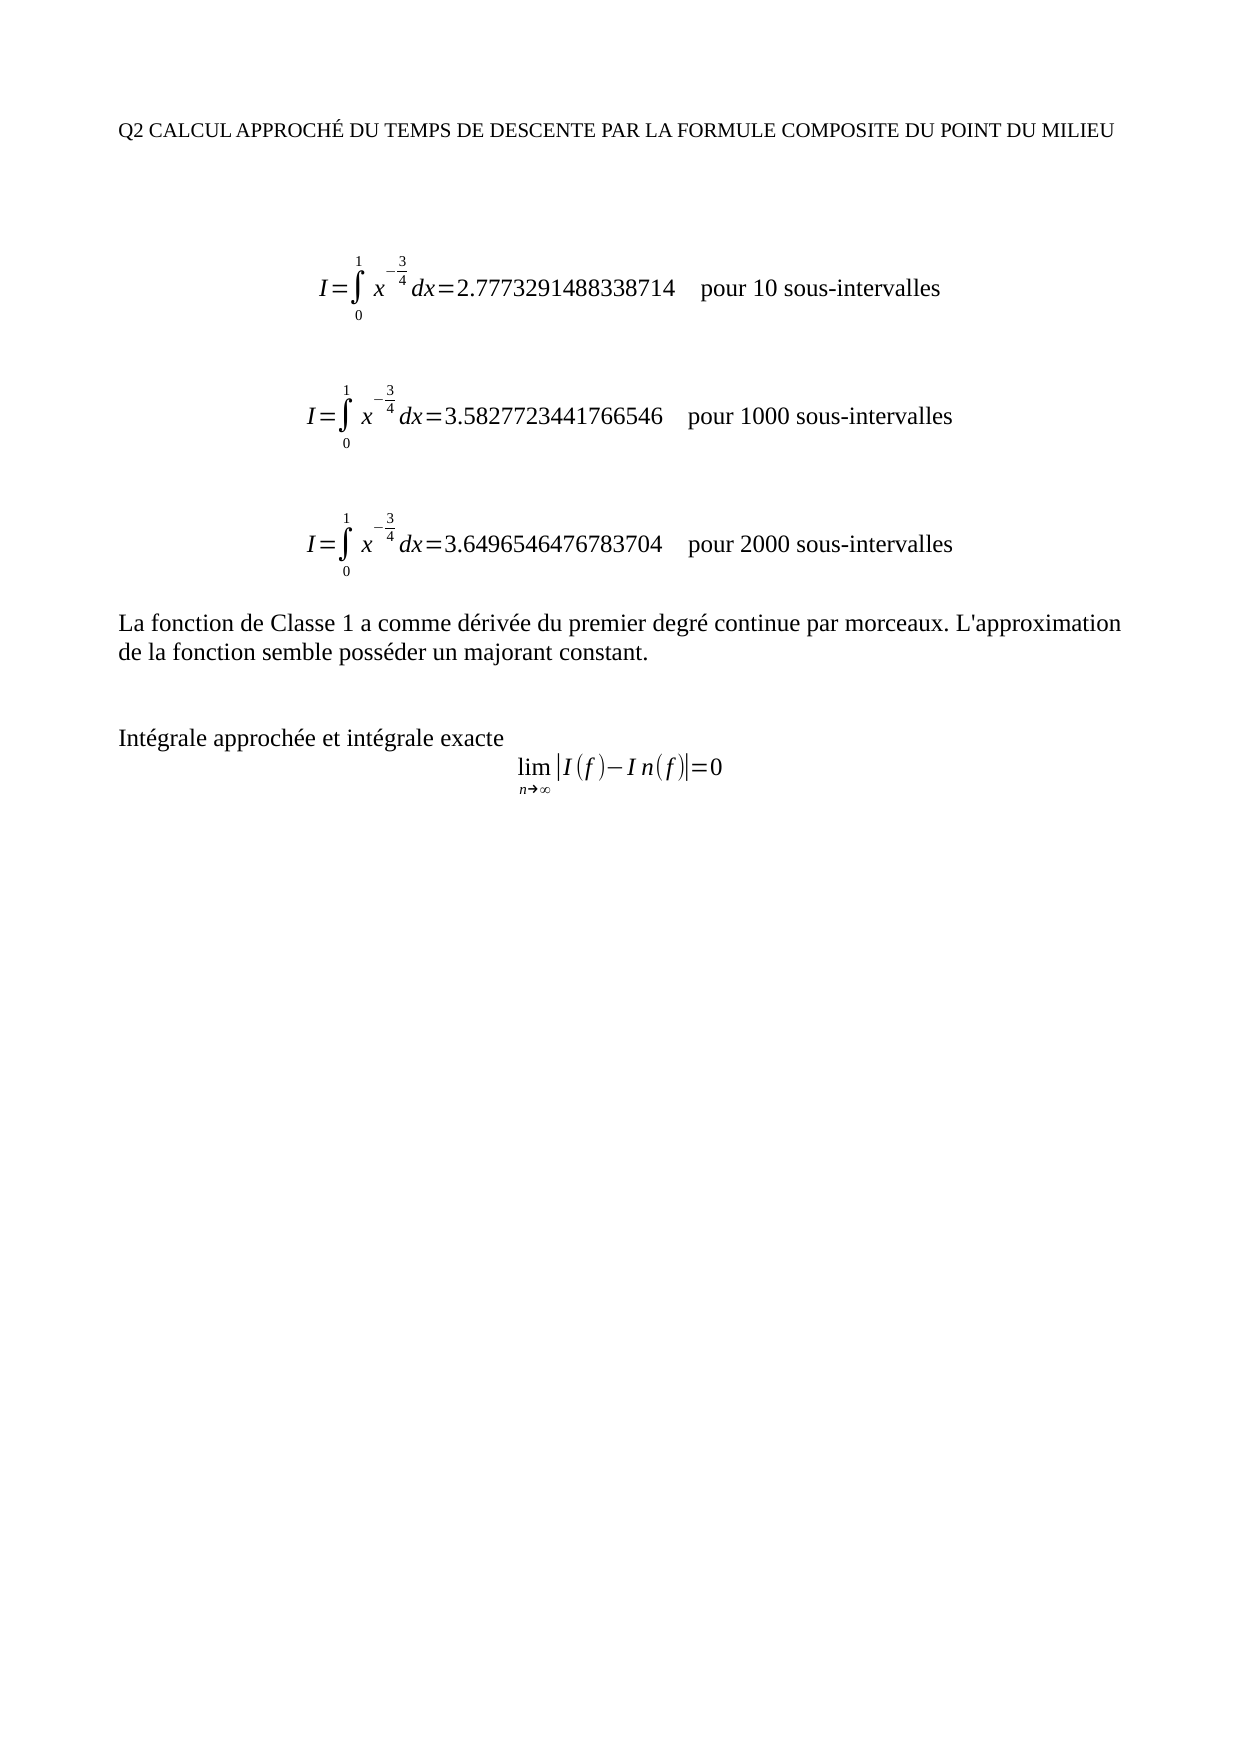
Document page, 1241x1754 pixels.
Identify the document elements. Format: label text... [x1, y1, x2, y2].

text La fonction de Classe 1 a comme dérivée du premier degré continue par morceaux. L'approximation de la fonction semble posséder un majorant constant. [118, 608, 1122, 666]
text pour 2000 sous-intervalles [118, 509, 1122, 580]
text pour 10 sous-intervalles [118, 252, 1122, 323]
text Intégrale approchée et intégrale exacte [118, 723, 1122, 752]
text pour 1000 sous-intervalles [118, 381, 1122, 451]
text Q2 CALCUL APPROCHÉ DU TEMPS DE DESCENTE PAR LA FORMULE COMPOSITE DU POINT DU MILIEU [118, 118, 1122, 142]
